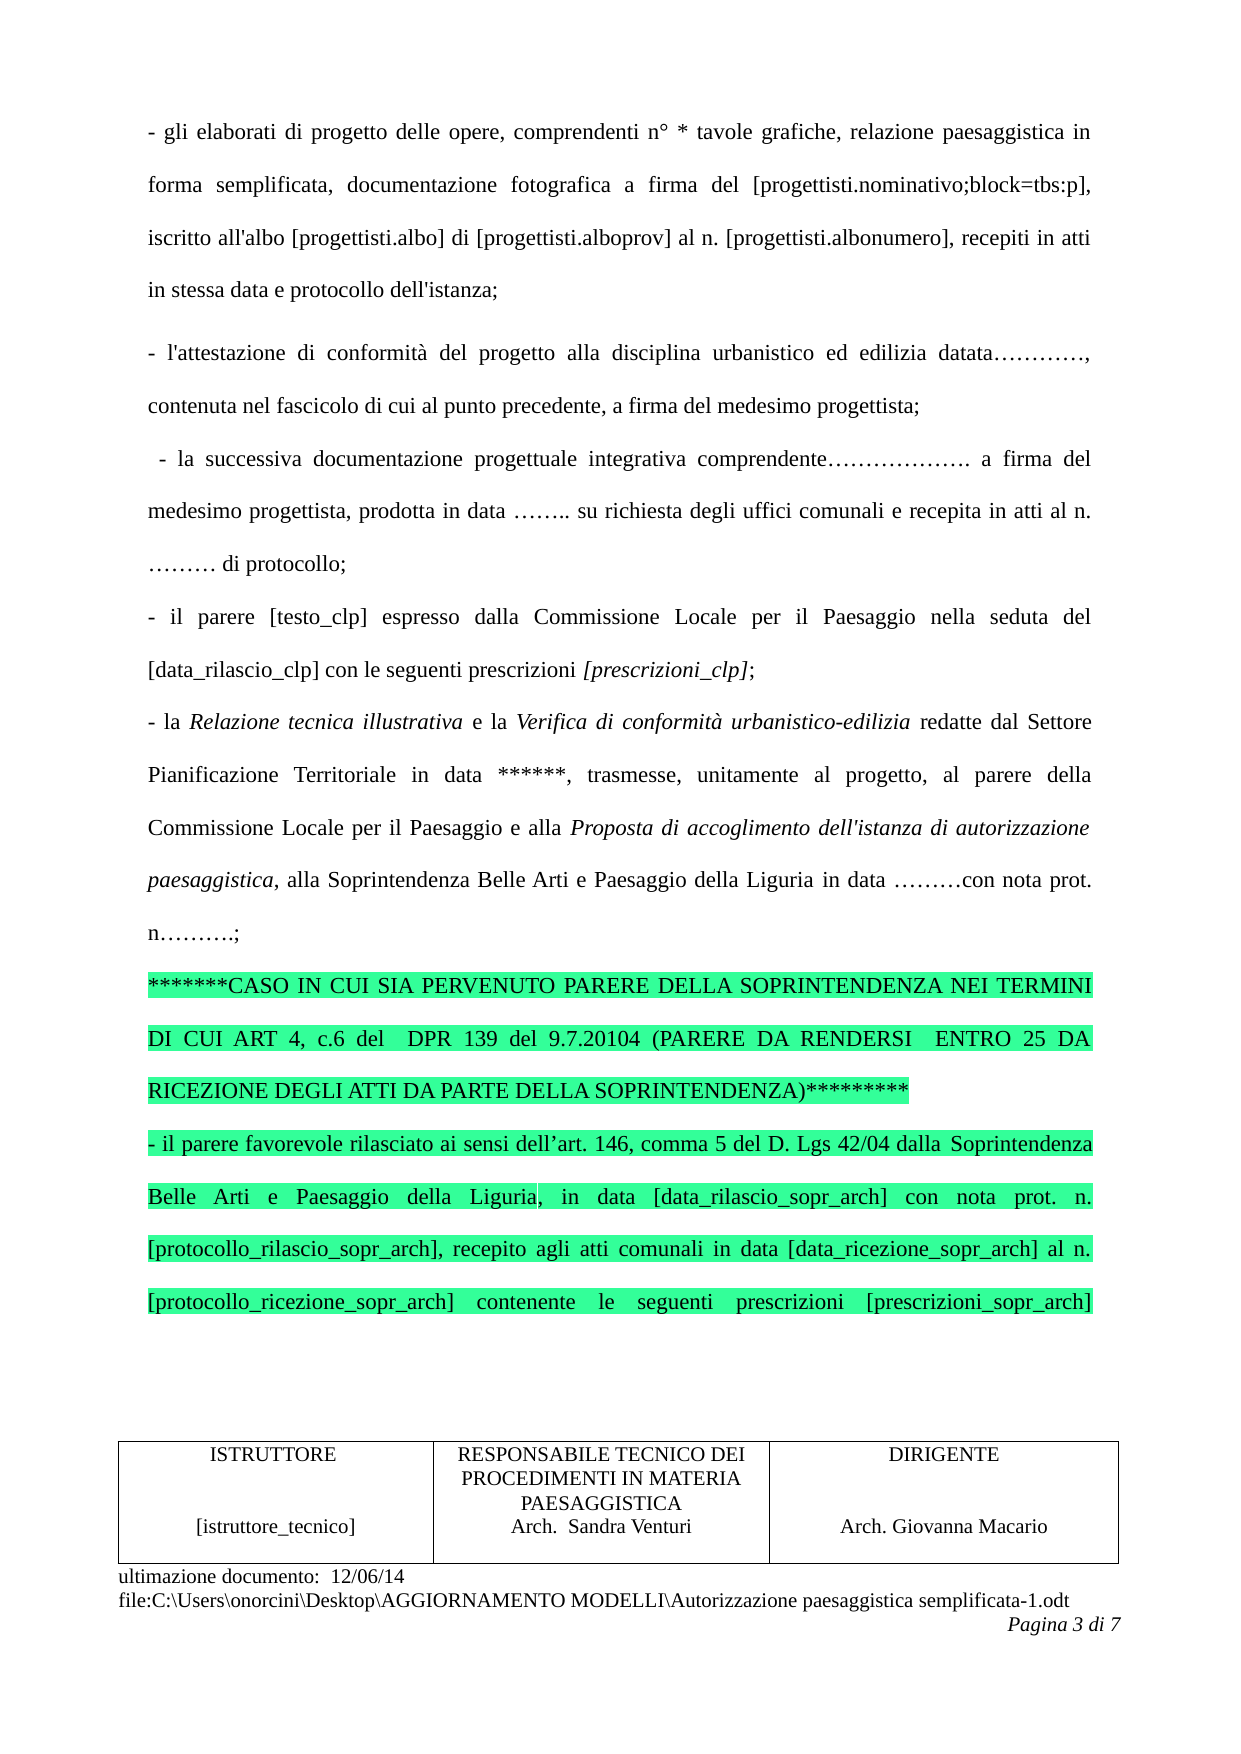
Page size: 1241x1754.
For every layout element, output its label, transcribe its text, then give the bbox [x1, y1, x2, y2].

text - la Relazione tecnica illustrativa e la Verifica di conformità urbanistico-edilizia redatte dal Settore Pianificazione Territoriale in data ******, trasmesse, unitamente al progetto, al parere della Commissione Locale per il Paesaggio e alla Proposta di accoglimento dell'istanza di autorizzazione paesaggistica, alla Soprintendenza Belle Arti e Paesaggio della Liguria in data ………con nota prot. n……….; [148, 708, 1093, 946]
text *******CASO IN CUI SIA PERVENUTO PARERE DELLA SOPRINTENDENZA NEI TERMINI DI CUI ART 4, c.6 del DPR 139 del 9.7.20104 (PARERE DA RENDERSI ENTRO 25 DA RICEZIONE DEGLI ATTI DA PARTE DELLA SOPRINTENDENZA)********* [148, 972, 1093, 1104]
text - il parere [testo_clp] espresso dalla Commissione Locale per il Paesaggio nella seduta del [data_rilascio_clp] con le seguenti prescrizioni [prescrizioni_clp]; [148, 603, 1093, 682]
list - l'attestazione di conformità del progetto alla disciplina urbanistico ed edilizia datata…………, contenuta nel fascicolo di cui al punto precedente, a firma del medesimo progettista; [148, 339, 1092, 418]
text - la successiva documentazione progettuale integrativa comprendente………………. a firma del medesimo progettista, prodotta in data …….. su richiesta degli uffici comunali e recepita in atti al n. ……… di protocollo; [148, 445, 1093, 577]
list - gli elaborati di progetto delle opere, comprendenti n° * tavole grafiche, relazione paesaggistica in forma semplificata, documentazione fotografica a firma del [progettisti.nominativo;block=tbs:p], iscritto all'albo [progettisti.albo] di [progettisti.alboprov] al n. [progettisti.albonumero], recepiti in atti in stessa data e protocollo dell'istanza; [148, 118, 1093, 303]
text - il parere favorevole rilasciato ai sensi dell’art. 146, comma 5 del D. Lgs 42/04 dalla Soprintendenza Belle Arti e Paesaggio della Liguria, in data [data_rilascio_sopr_arch] con nota prot. n. [protocollo_rilascio_sopr_arch], recepito agli atti comunali in data [data_ricezione_sopr_arch] al n. [protocollo_ricezione_sopr_arch] contenente le seguenti prescrizioni [prescrizioni_sopr_arch] [148, 1130, 1093, 1314]
